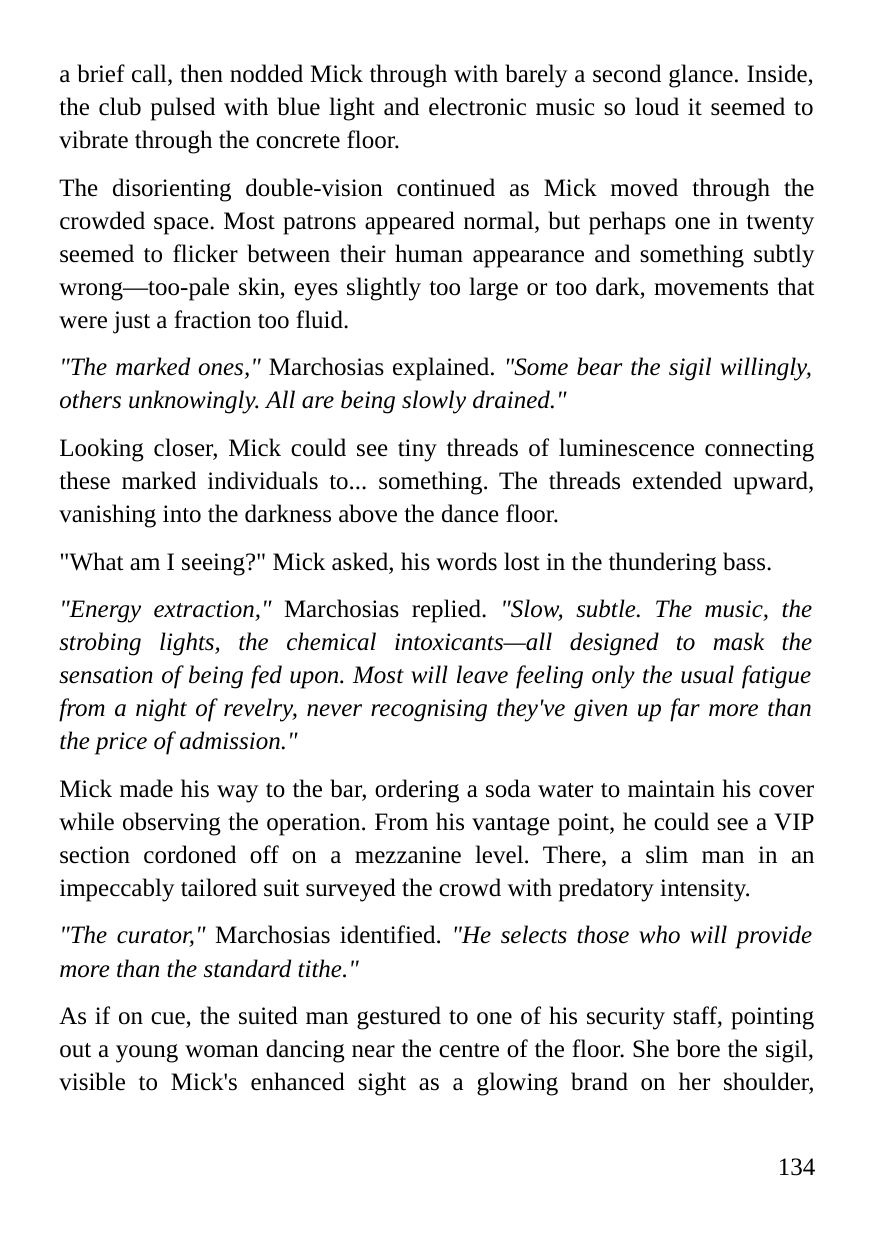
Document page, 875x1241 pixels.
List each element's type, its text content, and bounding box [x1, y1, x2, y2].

text "What am I seeing?" Mick asked, his words lost in the thundering bass. [59, 547, 815, 575]
text a brief call, then nodded Mick through with barely a second glance. Inside, the club pulsed with blue light and electronic music so loud it seemed to vibrate through the concrete floor. [59, 59, 815, 154]
text "Energy extraction," Marchosias replied. "Slow, subtle. The music, the strobing lights, the chemical intoxicants—all designed to mask the sensation of being fed upon. Most will leave feeling only the usual fatigue from a night of revelry, never recognising they've given up far more than the price of admission." [59, 594, 815, 755]
text The disorienting double-vision continued as Mick moved through the crowded space. Most patrons appeared normal, but perhaps one in twenty seemed to flicker between their human appearance and something subtly wrong—too-pale skin, eyes slightly too large or too dark, movements that were just a fraction too fluid. [59, 173, 815, 333]
text "The marked ones," Marchosias explained. "Some bear the sigil willingly, others unknowingly. All are being slowly drained." [59, 352, 815, 414]
text Looking closer, Mick could see tiny threads of luminescence connecting these marked individuals to... something. The threads extended upward, vanishing into the darkness above the dance floor. [59, 433, 815, 528]
text As if on cue, the suited man gestured to one of his security staff, pointing out a young woman dancing near the centre of the floor. She bore the sigil, visible to Mick's enhanced sight as a glowing brand on her shoulder, [59, 1001, 815, 1096]
text Mick made his way to the bar, ordering a soda water to maintain his cover while observing the operation. From his vantage point, he could see a VIP section cordoned off on a mezzanine level. There, a slim man in an impeccably tailored suit surveyed the crowd with predatory intensity. [59, 774, 815, 902]
text "The curator," Marchosias identified. "He selects those who will provide more than the standard tithe." [59, 921, 815, 982]
